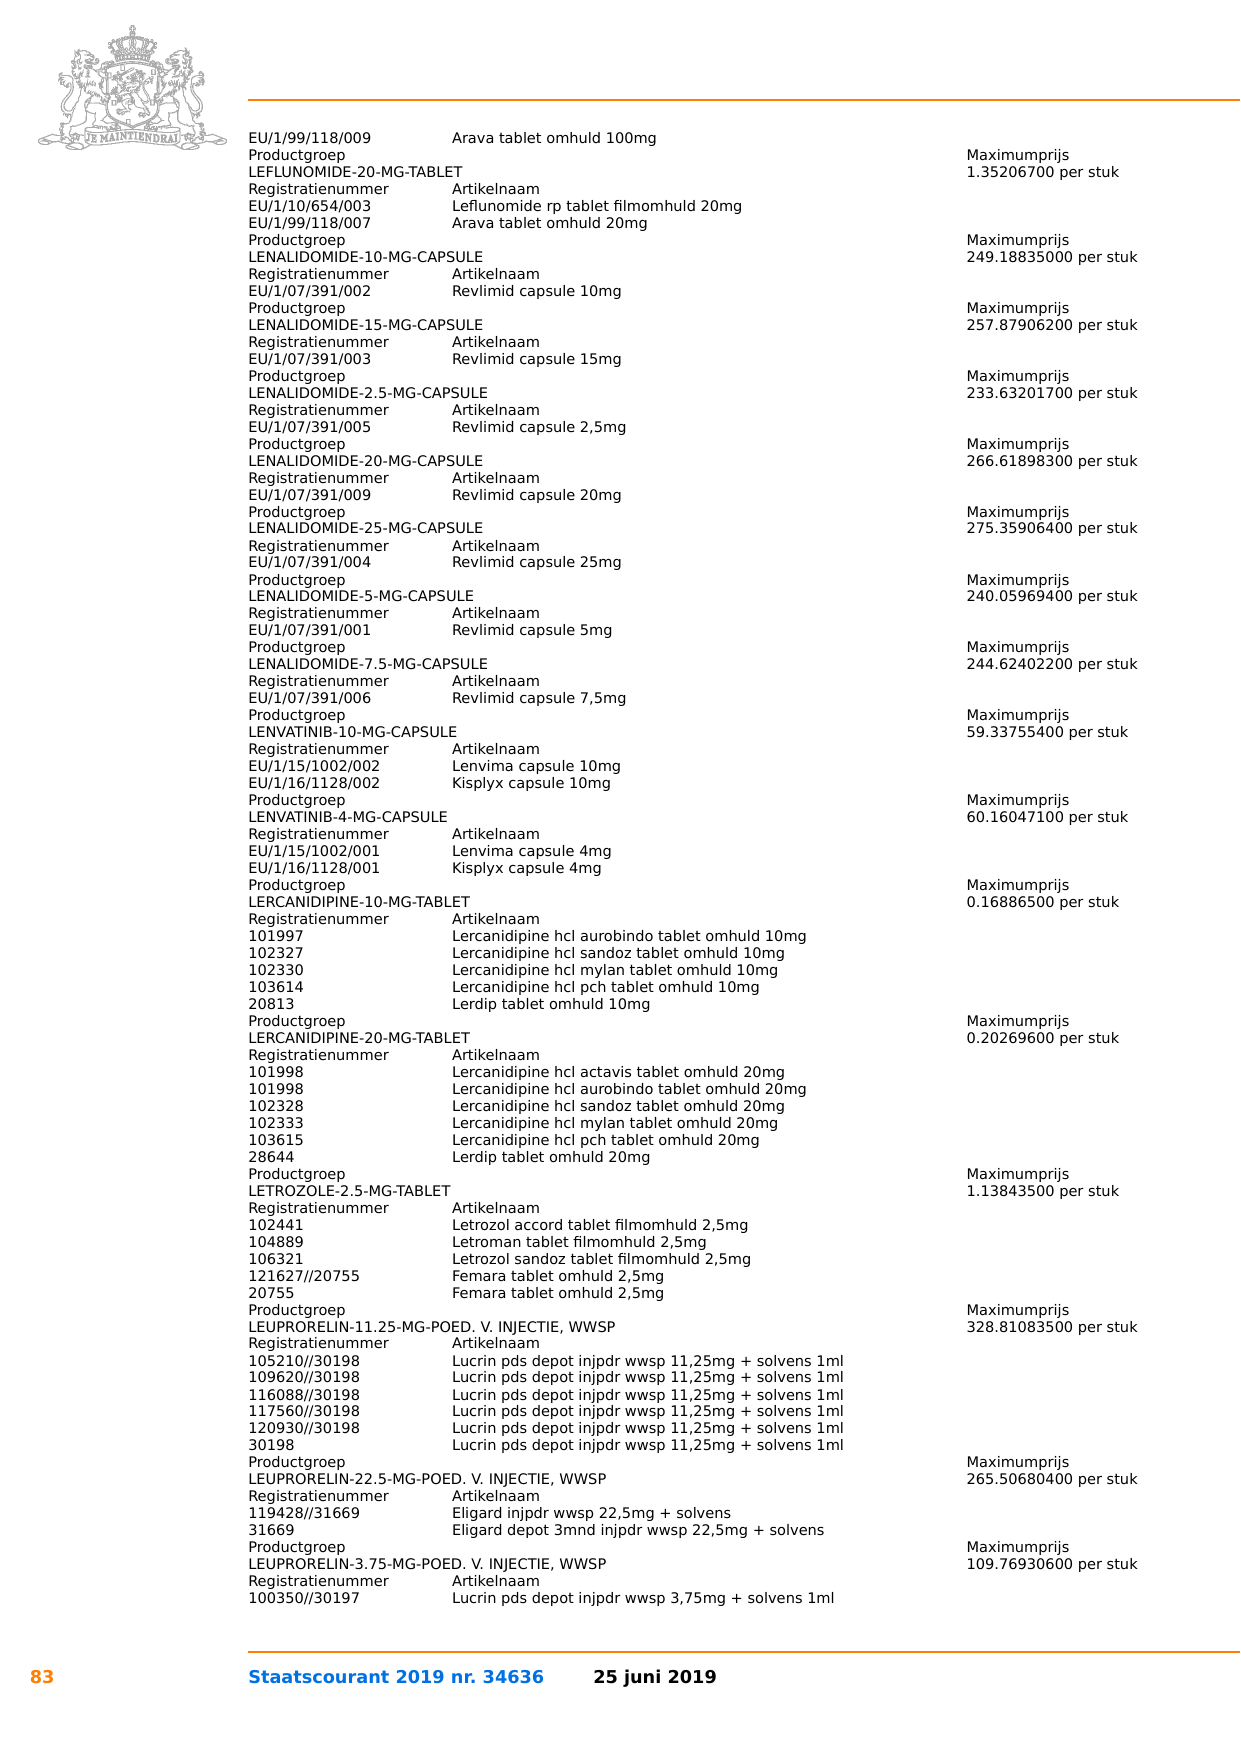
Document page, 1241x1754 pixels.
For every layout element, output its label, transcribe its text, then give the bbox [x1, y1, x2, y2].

table_cell Artikelnaam [446, 911, 961, 928]
table_cell EU/1/07/391/005 [248, 419, 446, 436]
table_cell Lercanidipine hcl aurobindo tablet omhuld 20mg [446, 1081, 961, 1098]
table_cell [961, 1437, 1163, 1454]
table_cell EU/1/99/118/009 [248, 130, 446, 147]
table_cell [961, 1488, 1163, 1505]
table_cell Maximumprijs [961, 792, 1163, 809]
table_cell [961, 1522, 1163, 1539]
table_cell Lucrin pds depot injpdr wwsp 11,25mg + solvens 1ml [446, 1353, 961, 1369]
table_cell 31669 [248, 1522, 446, 1539]
table_cell Registratienummer [248, 673, 446, 690]
table_cell [961, 1590, 1163, 1607]
table_cell [961, 1386, 1163, 1403]
table_cell 102327 [248, 945, 446, 962]
table_cell 121627//20755 [248, 1268, 446, 1284]
table_cell [961, 1047, 1163, 1064]
table_cell [446, 300, 961, 317]
table_cell 101998 [248, 1081, 446, 1098]
table_cell Productgroep [248, 1454, 446, 1471]
picture [38, 25, 227, 150]
table_cell 109620//30198 [248, 1369, 446, 1386]
table_cell Registratienummer [248, 470, 446, 486]
table_cell Registratienummer [248, 741, 446, 758]
table_cell LEFLUNOMIDE-20-MG-TABLET [248, 164, 961, 181]
table_cell Lercanidipine hcl pch tablet omhuld 10mg [446, 979, 961, 996]
table_cell [446, 1013, 961, 1030]
table_cell EU/1/07/391/001 [248, 622, 446, 639]
table_cell [961, 1369, 1163, 1386]
table_cell [961, 334, 1163, 351]
table_cell Productgroep [248, 707, 446, 724]
table_cell [961, 775, 1163, 792]
table_cell 244.62402200 per stuk [961, 656, 1163, 673]
table_cell Registratienummer [248, 402, 446, 418]
table_cell Kisplyx capsule 4mg [446, 860, 961, 877]
table_cell [961, 130, 1163, 147]
table_cell LENALIDOMIDE-5-MG-CAPSULE [248, 588, 961, 605]
table_cell Artikelnaam [446, 1047, 961, 1064]
table_cell EU/1/16/1128/001 [248, 860, 446, 877]
table_cell [961, 945, 1163, 962]
table_cell 0.20269600 per stuk [961, 1030, 1163, 1047]
table_cell Productgroep [248, 1013, 446, 1030]
table_cell 60.16047100 per stuk [961, 809, 1163, 826]
table_cell Registratienummer [248, 334, 446, 351]
table_cell [446, 1301, 961, 1318]
table_cell [961, 622, 1163, 639]
table_cell [961, 928, 1163, 945]
table_cell EU/1/15/1002/001 [248, 843, 446, 860]
table_cell [961, 826, 1163, 843]
table_cell [961, 860, 1163, 877]
table_cell 119428//31669 [248, 1505, 446, 1522]
table_cell EU/1/07/391/002 [248, 283, 446, 300]
table_cell [961, 1353, 1163, 1369]
table_cell Artikelnaam [446, 334, 961, 351]
table_cell [961, 962, 1163, 979]
table_cell 102333 [248, 1115, 446, 1132]
table_cell Femara tablet omhuld 2,5mg [446, 1268, 961, 1284]
table_cell [961, 1132, 1163, 1149]
table_cell [961, 758, 1163, 775]
table_cell Revlimid capsule 5mg [446, 622, 961, 639]
table_cell Productgroep [248, 571, 446, 588]
table_cell [961, 351, 1163, 368]
table_cell [961, 1149, 1163, 1166]
table_cell Maximumprijs [961, 1301, 1163, 1318]
table_cell Maximumprijs [961, 707, 1163, 724]
table_cell Artikelnaam [446, 1335, 961, 1352]
table_cell Letrozol accord tablet filmomhuld 2,5mg [446, 1217, 961, 1233]
table_cell 109.76930600 per stuk [961, 1556, 1163, 1573]
table_cell 100350//30197 [248, 1590, 446, 1607]
table_cell 116088//30198 [248, 1386, 446, 1403]
table_cell [961, 1285, 1163, 1301]
table_cell Maximumprijs [961, 436, 1163, 452]
table_cell LEUPRORELIN-3.75-MG-POED. V. INJECTIE, WWSP [248, 1556, 961, 1573]
table_cell [961, 1403, 1163, 1420]
table_cell Lucrin pds depot injpdr wwsp 11,25mg + solvens 1ml [446, 1369, 961, 1386]
table_cell 257.87906200 per stuk [961, 317, 1163, 334]
table_cell [446, 877, 961, 894]
table_cell Lucrin pds depot injpdr wwsp 11,25mg + solvens 1ml [446, 1403, 961, 1420]
table_cell 102330 [248, 962, 446, 979]
table_cell Registratienummer [248, 1488, 446, 1505]
table_cell 0.16886500 per stuk [961, 894, 1163, 911]
table_cell [961, 283, 1163, 300]
table_cell Lercanidipine hcl mylan tablet omhuld 20mg [446, 1115, 961, 1132]
table_cell Artikelnaam [446, 470, 961, 486]
table_cell [961, 1098, 1163, 1115]
table_cell Letroman tablet filmomhuld 2,5mg [446, 1234, 961, 1251]
table_cell EU/1/07/391/006 [248, 690, 446, 707]
table_cell [961, 1234, 1163, 1251]
table_cell Revlimid capsule 10mg [446, 283, 961, 300]
table_cell 101998 [248, 1064, 446, 1081]
table_cell Lucrin pds depot injpdr wwsp 11,25mg + solvens 1ml [446, 1386, 961, 1403]
table_cell Revlimid capsule 15mg [446, 351, 961, 368]
table_cell 102441 [248, 1217, 446, 1233]
table_cell [961, 843, 1163, 860]
table_cell Artikelnaam [446, 741, 961, 758]
table_cell Lucrin pds depot injpdr wwsp 3,75mg + solvens 1ml [446, 1590, 961, 1607]
table_cell [961, 1115, 1163, 1132]
table_cell Maximumprijs [961, 300, 1163, 317]
table_cell Revlimid capsule 7,5mg [446, 690, 961, 707]
table_cell Maximumprijs [961, 1539, 1163, 1556]
table_cell [961, 690, 1163, 707]
table_cell [961, 1505, 1163, 1522]
table_cell [961, 911, 1163, 928]
table_cell Productgroep [248, 792, 446, 809]
table_cell LERCANIDIPINE-10-MG-TABLET [248, 894, 961, 911]
table_cell [961, 605, 1163, 622]
table_cell Maximumprijs [961, 232, 1163, 249]
table_cell Artikelnaam [446, 1200, 961, 1217]
table_cell Artikelnaam [446, 181, 961, 198]
table_cell Productgroep [248, 877, 446, 894]
table_cell Eligard injpdr wwsp 22,5mg + solvens [446, 1505, 961, 1522]
table_cell [961, 198, 1163, 215]
table_cell Productgroep [248, 1539, 446, 1556]
table_cell Kisplyx capsule 10mg [446, 775, 961, 792]
table_cell Arava tablet omhuld 100mg [446, 130, 961, 147]
table_cell [961, 1251, 1163, 1267]
table_cell EU/1/10/654/003 [248, 198, 446, 215]
table_cell 106321 [248, 1251, 446, 1267]
table_cell [446, 571, 961, 588]
table_cell 1.35206700 per stuk [961, 164, 1163, 181]
table_cell EU/1/99/118/007 [248, 215, 446, 232]
table_cell 275.35906400 per stuk [961, 520, 1163, 537]
table_cell [961, 1335, 1163, 1352]
table_cell EU/1/16/1128/002 [248, 775, 446, 792]
table_cell Productgroep [248, 1166, 446, 1183]
table_cell LENVATINIB-4-MG-CAPSULE [248, 809, 961, 826]
table_cell Femara tablet omhuld 2,5mg [446, 1285, 961, 1301]
table_cell LENALIDOMIDE-20-MG-CAPSULE [248, 453, 961, 469]
table_cell 20755 [248, 1285, 446, 1301]
table_cell [446, 639, 961, 656]
table_cell Maximumprijs [961, 639, 1163, 656]
table_cell [961, 266, 1163, 283]
table_cell Artikelnaam [446, 538, 961, 554]
table_cell Registratienummer [248, 538, 446, 554]
table_cell 28644 [248, 1149, 446, 1166]
table_cell 117560//30198 [248, 1403, 446, 1420]
table_cell Maximumprijs [961, 147, 1163, 164]
table_cell 249.18835000 per stuk [961, 249, 1163, 266]
table_cell [961, 538, 1163, 554]
table_cell Artikelnaam [446, 605, 961, 622]
table_cell Registratienummer [248, 826, 446, 843]
table_cell Artikelnaam [446, 402, 961, 418]
table_cell 233.63201700 per stuk [961, 385, 1163, 402]
table_cell Registratienummer [248, 1335, 446, 1352]
table_cell [961, 1268, 1163, 1284]
table_cell Lercanidipine hcl sandoz tablet omhuld 10mg [446, 945, 961, 962]
table_cell 265.50680400 per stuk [961, 1471, 1163, 1488]
table_cell [446, 1454, 961, 1471]
table_cell LENALIDOMIDE-2.5-MG-CAPSULE [248, 385, 961, 402]
table_cell [961, 1217, 1163, 1233]
table_cell [961, 673, 1163, 690]
table_cell Artikelnaam [446, 1573, 961, 1590]
table_cell Letrozol sandoz tablet filmomhuld 2,5mg [446, 1251, 961, 1267]
table_cell EU/1/07/391/009 [248, 486, 446, 503]
table_cell Eligard depot 3mnd injpdr wwsp 22,5mg + solvens [446, 1522, 961, 1539]
table_cell [446, 436, 961, 452]
table_cell [961, 554, 1163, 571]
table_cell LERCANIDIPINE-20-MG-TABLET [248, 1030, 961, 1047]
table_cell Lucrin pds depot injpdr wwsp 11,25mg + solvens 1ml [446, 1437, 961, 1454]
table_cell Artikelnaam [446, 1488, 961, 1505]
table_cell LENALIDOMIDE-15-MG-CAPSULE [248, 317, 961, 334]
table_cell [961, 741, 1163, 758]
table_cell Lenvima capsule 4mg [446, 843, 961, 860]
table_cell LENVATINIB-10-MG-CAPSULE [248, 724, 961, 741]
table_cell 120930//30198 [248, 1420, 446, 1437]
table_cell 328.81083500 per stuk [961, 1319, 1163, 1335]
table_cell [446, 368, 961, 384]
table_cell Registratienummer [248, 911, 446, 928]
table_cell Lercanidipine hcl pch tablet omhuld 20mg [446, 1132, 961, 1149]
table_cell Productgroep [248, 300, 446, 317]
table_cell Productgroep [248, 147, 446, 164]
table_cell Maximumprijs [961, 1454, 1163, 1471]
table_cell 266.61898300 per stuk [961, 453, 1163, 469]
table_cell [961, 996, 1163, 1013]
table_cell [446, 1539, 961, 1556]
table_cell Artikelnaam [446, 673, 961, 690]
table_cell Lenvima capsule 10mg [446, 758, 961, 775]
table_cell 59.33755400 per stuk [961, 724, 1163, 741]
table_cell Registratienummer [248, 181, 446, 198]
table_cell Registratienummer [248, 266, 446, 283]
table_cell [961, 1081, 1163, 1098]
table_cell [961, 419, 1163, 436]
table_cell [961, 470, 1163, 486]
table_cell Artikelnaam [446, 266, 961, 283]
table_cell Maximumprijs [961, 877, 1163, 894]
table_cell Productgroep [248, 639, 446, 656]
table_cell Maximumprijs [961, 368, 1163, 384]
table_cell [961, 1064, 1163, 1081]
table_cell 104889 [248, 1234, 446, 1251]
table_cell Lucrin pds depot injpdr wwsp 11,25mg + solvens 1ml [446, 1420, 961, 1437]
table_cell [446, 147, 961, 164]
table_cell 103614 [248, 979, 446, 996]
table_cell Lerdip tablet omhuld 20mg [446, 1149, 961, 1166]
table_cell Lercanidipine hcl aurobindo tablet omhuld 10mg [446, 928, 961, 945]
table_cell 1.13843500 per stuk [961, 1183, 1163, 1199]
table_cell [446, 1166, 961, 1183]
table_cell LENALIDOMIDE-10-MG-CAPSULE [248, 249, 961, 266]
table_cell [446, 792, 961, 809]
table_cell 105210//30198 [248, 1353, 446, 1369]
table_cell [961, 215, 1163, 232]
table_cell [961, 181, 1163, 198]
table_cell Productgroep [248, 368, 446, 384]
table_cell LENALIDOMIDE-25-MG-CAPSULE [248, 520, 961, 537]
table_cell 103615 [248, 1132, 446, 1149]
table_cell 101997 [248, 928, 446, 945]
table_cell EU/1/07/391/004 [248, 554, 446, 571]
table_cell [961, 1200, 1163, 1217]
table_cell Maximumprijs [961, 504, 1163, 520]
table_cell [961, 402, 1163, 418]
table_cell 30198 [248, 1437, 446, 1454]
table_cell Arava tablet omhuld 20mg [446, 215, 961, 232]
table_cell Lercanidipine hcl mylan tablet omhuld 10mg [446, 962, 961, 979]
table_cell [961, 1420, 1163, 1437]
table_cell Maximumprijs [961, 571, 1163, 588]
table_cell Leflunomide rp tablet filmomhuld 20mg [446, 198, 961, 215]
table_cell 20813 [248, 996, 446, 1013]
table_cell Productgroep [248, 232, 446, 249]
table_cell 102328 [248, 1098, 446, 1115]
table_cell [961, 486, 1163, 503]
table_cell Productgroep [248, 504, 446, 520]
table_cell Maximumprijs [961, 1013, 1163, 1030]
table_cell LETROZOLE-2.5-MG-TABLET [248, 1183, 961, 1199]
table_cell [446, 504, 961, 520]
table_cell [446, 707, 961, 724]
table_cell Productgroep [248, 436, 446, 452]
table_cell EU/1/15/1002/002 [248, 758, 446, 775]
table_cell LEUPRORELIN-22.5-MG-POED. V. INJECTIE, WWSP [248, 1471, 961, 1488]
table_cell Lercanidipine hcl actavis tablet omhuld 20mg [446, 1064, 961, 1081]
table_cell Revlimid capsule 20mg [446, 486, 961, 503]
table_cell [961, 1573, 1163, 1590]
table_cell LENALIDOMIDE-7.5-MG-CAPSULE [248, 656, 961, 673]
table_cell Registratienummer [248, 1573, 446, 1590]
table_cell [961, 979, 1163, 996]
table_cell LEUPRORELIN-11.25-MG-POED. V. INJECTIE, WWSP [248, 1319, 961, 1335]
table_cell 240.05969400 per stuk [961, 588, 1163, 605]
table_cell Revlimid capsule 2,5mg [446, 419, 961, 436]
table_cell EU/1/07/391/003 [248, 351, 446, 368]
table_cell Maximumprijs [961, 1166, 1163, 1183]
table_cell Lerdip tablet omhuld 10mg [446, 996, 961, 1013]
table_cell Lercanidipine hcl sandoz tablet omhuld 20mg [446, 1098, 961, 1115]
table_cell Revlimid capsule 25mg [446, 554, 961, 571]
table_cell Registratienummer [248, 1200, 446, 1217]
table_cell [446, 232, 961, 249]
table_cell Registratienummer [248, 605, 446, 622]
table_cell Registratienummer [248, 1047, 446, 1064]
table_cell Productgroep [248, 1301, 446, 1318]
table_cell Artikelnaam [446, 826, 961, 843]
